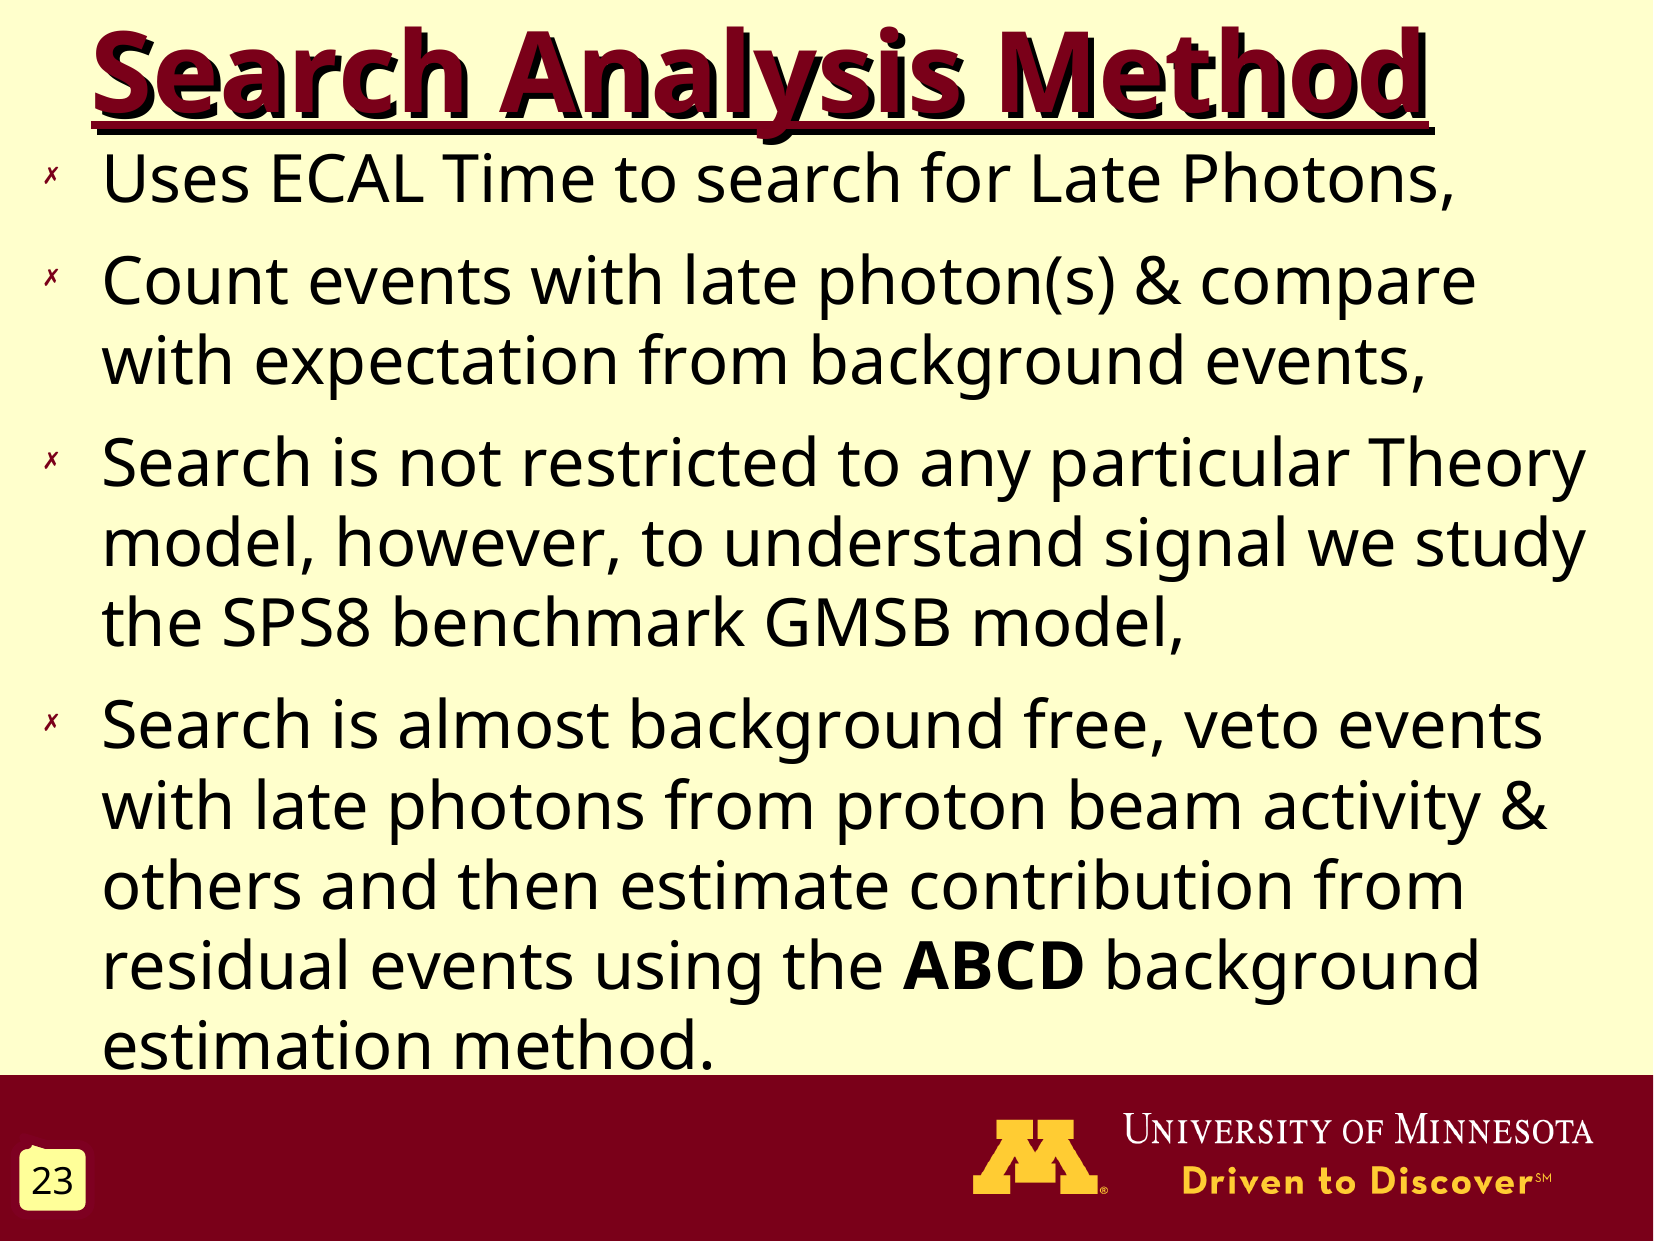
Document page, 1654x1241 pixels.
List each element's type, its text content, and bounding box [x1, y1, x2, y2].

list Uses ECAL Time to search for Late Photons, Count events with late photon(s) & compare with expectation from background events, Search is not restricted to any particular Theory model, however, to understand signal we study the SPS8 benchmark GMSB model, Search is almost background free, veto events with late photons from proton beam activity & others and then estimate contribution from residual events using the ABCD background estimation method. [30, 127, 1636, 1096]
title Search Analysis Method [76, 0, 1546, 127]
text_box 23 [15, 1137, 91, 1216]
picture [0, 1075, 1654, 1241]
